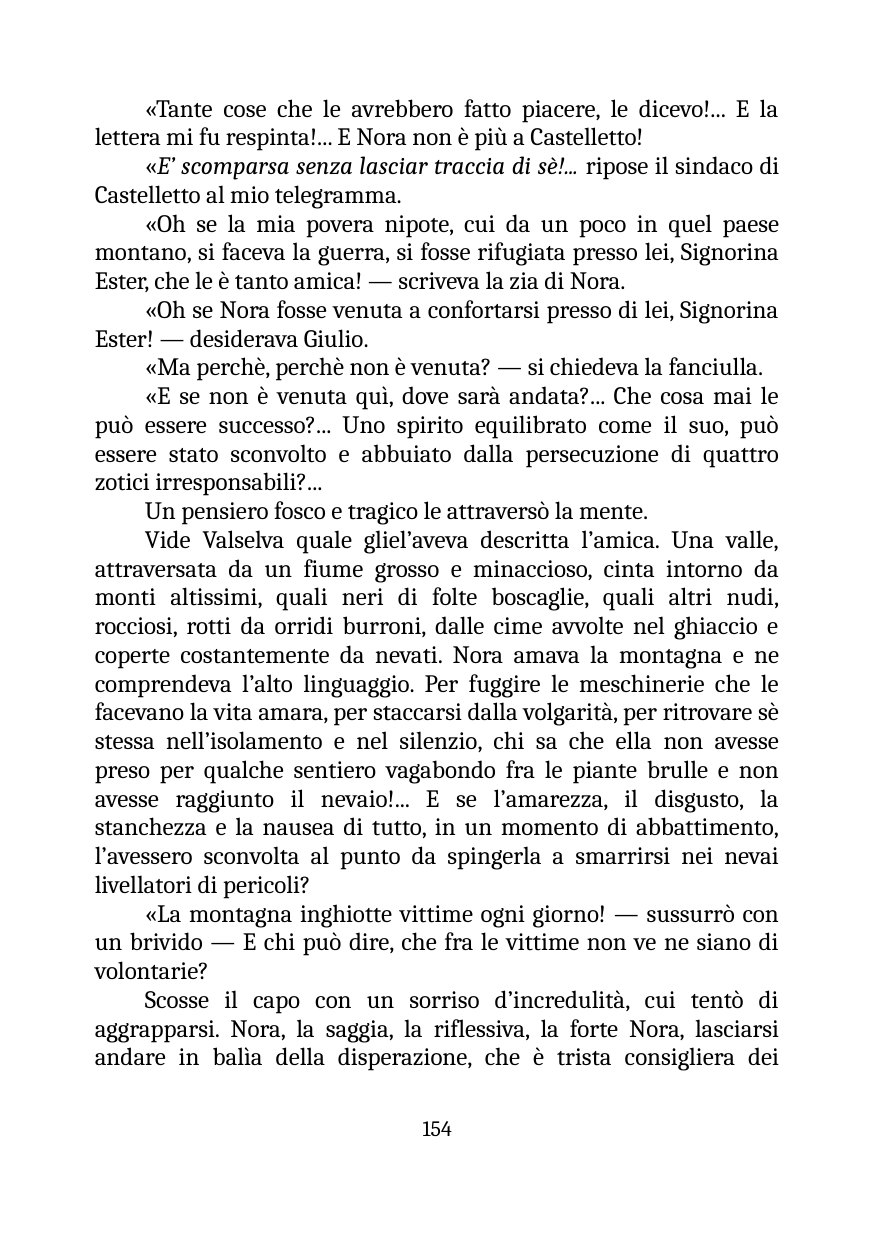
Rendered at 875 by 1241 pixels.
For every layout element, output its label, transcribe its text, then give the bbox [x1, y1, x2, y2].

text Un pensiero fosco e tragico le attraversò la mente. [94, 497, 779, 526]
text «Oh se la mia povera nipote, cui da un poco in quel paese montano, si faceva la guerra, si fosse rifugiata presso lei, Signorina Ester, che le è tanto amica! — scriveva la zia di Nora. [94, 209, 779, 296]
text «Ma perchè, perchè non è venuta? — si chiedeva la fanciulla. [94, 353, 779, 382]
text Scosse il capo con un sorriso d’incredulità, cui tentò di aggrapparsi. Nora, la saggia, la riflessiva, la forte Nora, lasciarsi andare in balìa della disperazione, che è trista consigliera dei [94, 986, 779, 1072]
text Vide Valselva quale gliel’aveva descritta l’amica. Una valle, attraversata da un fiume grosso e minaccioso, cinta intorno da monti altissimi, quali neri di folte boscaglie, quali altri nudi, rocciosi, rotti da orridi burroni, dalle cime avvolte nel ghiaccio e coperte costantemente da nevati. Nora amava la montagna e ne comprendeva l’alto linguaggio. Per fuggire le meschinerie che le facevano la vita amara, per staccarsi dalla volgarità, per ritrovare sè stessa nell’isolamento e nel silenzio, chi sa che ella non avesse preso per qualche sentiero vagabondo fra le piante brulle e non avesse raggiunto il nevaio!... E se l’amarezza, il disgusto, la stanchezza e la nausea di tutto, in un momento di abbattimento, l’avessero sconvolta al punto da spingerla a smarrirsi nei nevai livellatori di pericoli? [94, 526, 779, 899]
text «Oh se Nora fosse venuta a confortarsi presso di lei, Signorina Ester! — desiderava Giulio. [94, 296, 779, 353]
text «E’ scomparsa senza lasciar traccia di sè!... ripose il sindaco di Castelletto al mio telegramma. [94, 152, 779, 209]
text «E se non è venuta quì, dove sarà andata?... Che cosa mai le può essere successo?... Uno spirito equilibrato come il suo, può essere stato sconvolto e abbuiato dalla persecuzione di quattro zotici irresponsabili?... [94, 382, 779, 497]
text «Tante cose che le avrebbero fatto piacere, le dicevo!... E la lettera mi fu respinta!... E Nora non è più a Castelletto! [94, 94, 779, 152]
text «La montagna inghiotte vittime ogni giorno! — sussurrò con un brivido — E chi può dire, che fra le vittime non ve ne siano di volontarie? [94, 899, 779, 986]
